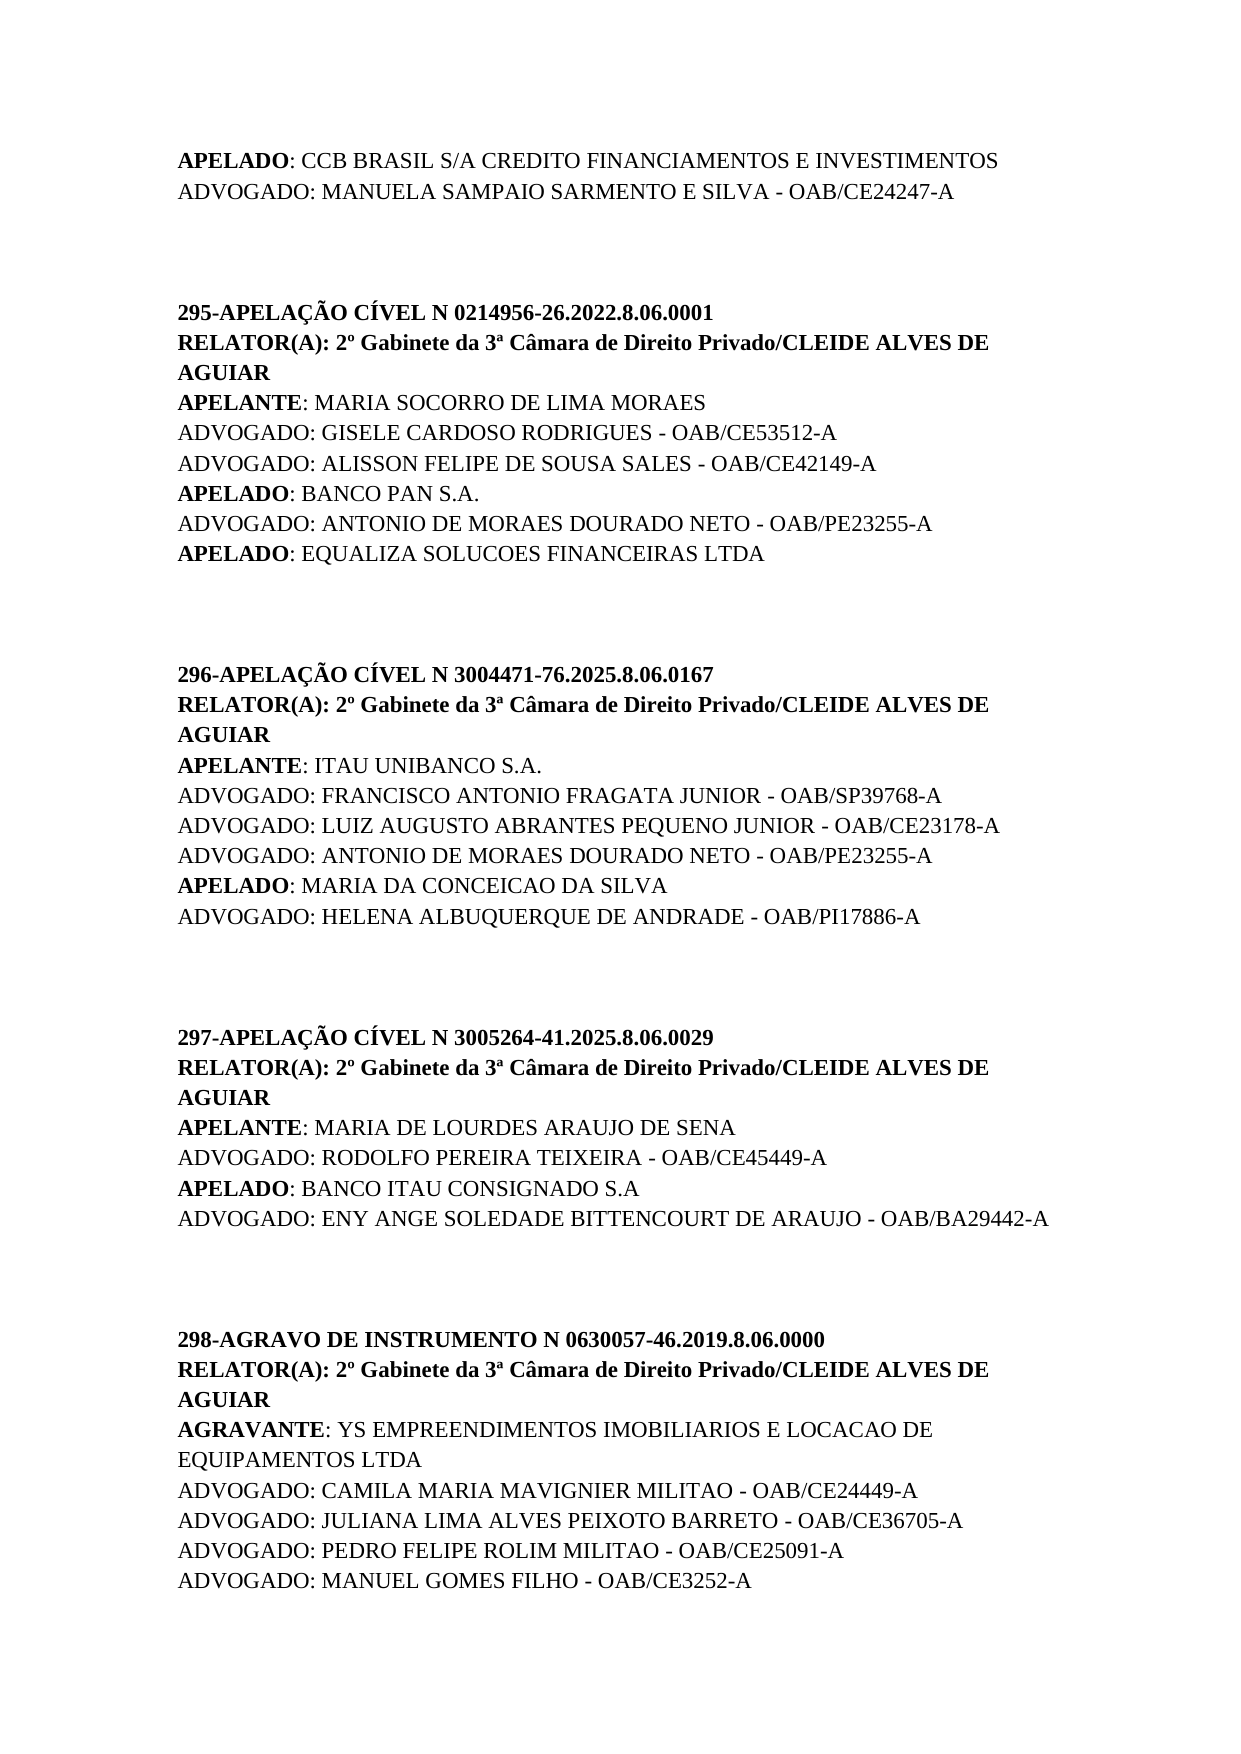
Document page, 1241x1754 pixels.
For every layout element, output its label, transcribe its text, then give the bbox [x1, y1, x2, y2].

text APELADO: CCB BRASIL S/A CREDITO FINANCIAMENTOS E INVESTIMENTOS ADVOGADO: MANUELA SAMPAIO SARMENTO E SILVA - OAB/CE24247-A 295-APELAÇÃO CÍVEL N 0214956-26.2022.8.06.0001 RELATOR(A): 2º Gabinete da 3ª Câmara de Direito Privado/CLEIDE ALVES DE AGUIAR APELANTE: MARIA SOCORRO DE LIMA MORAES ADVOGADO: GISELE CARDOSO RODRIGUES - OAB/CE53512-A ADVOGADO: ALISSON FELIPE DE SOUSA SALES - OAB/CE42149-A APELADO: BANCO PAN S.A. ADVOGADO: ANTONIO DE MORAES DOURADO NETO - OAB/PE23255-A APELADO: EQUALIZA SOLUCOES FINANCEIRAS LTDA 296-APELAÇÃO CÍVEL N 3004471-76.2025.8.06.0167 RELATOR(A): 2º Gabinete da 3ª Câmara de Direito Privado/CLEIDE ALVES DE AGUIAR APELANTE: ITAU UNIBANCO S.A. ADVOGADO: FRANCISCO ANTONIO FRAGATA JUNIOR - OAB/SP39768-A ADVOGADO: LUIZ AUGUSTO ABRANTES PEQUENO JUNIOR - OAB/CE23178-A ADVOGADO: ANTONIO DE MORAES DOURADO NETO - OAB/PE23255-A APELADO: MARIA DA CONCEICAO DA SILVA ADVOGADO: HELENA ALBUQUERQUE DE ANDRADE - OAB/PI17886-A 297-APELAÇÃO CÍVEL N 3005264-41.2025.8.06.0029 RELATOR(A): 2º Gabinete da 3ª Câmara de Direito Privado/CLEIDE ALVES DE AGUIAR APELANTE: MARIA DE LOURDES ARAUJO DE SENA ADVOGADO: RODOLFO PEREIRA TEIXEIRA - OAB/CE45449-A APELADO: BANCO ITAU CONSIGNADO S.A ADVOGADO: ENY ANGE SOLEDADE BITTENCOURT DE ARAUJO - OAB/BA29442-A 298-AGRAVO DE INSTRUMENTO N 0630057-46.2019.8.06.0000 RELATOR(A): 2º Gabinete da 3ª Câmara de Direito Privado/CLEIDE ALVES DE AGUIAR AGRAVANTE: YS EMPREENDIMENTOS IMOBILIARIOS E LOCACAO DE EQUIPAMENTOS LTDA ADVOGADO: CAMILA MARIA MAVIGNIER MILITAO - OAB/CE24449-A ADVOGADO: JULIANA LIMA ALVES PEIXOTO BARRETO - OAB/CE36705-A ADVOGADO: PEDRO FELIPE ROLIM MILITAO - OAB/CE25091-A ADVOGADO: MANUEL GOMES FILHO - OAB/CE3252-A [177, 148, 1063, 1594]
